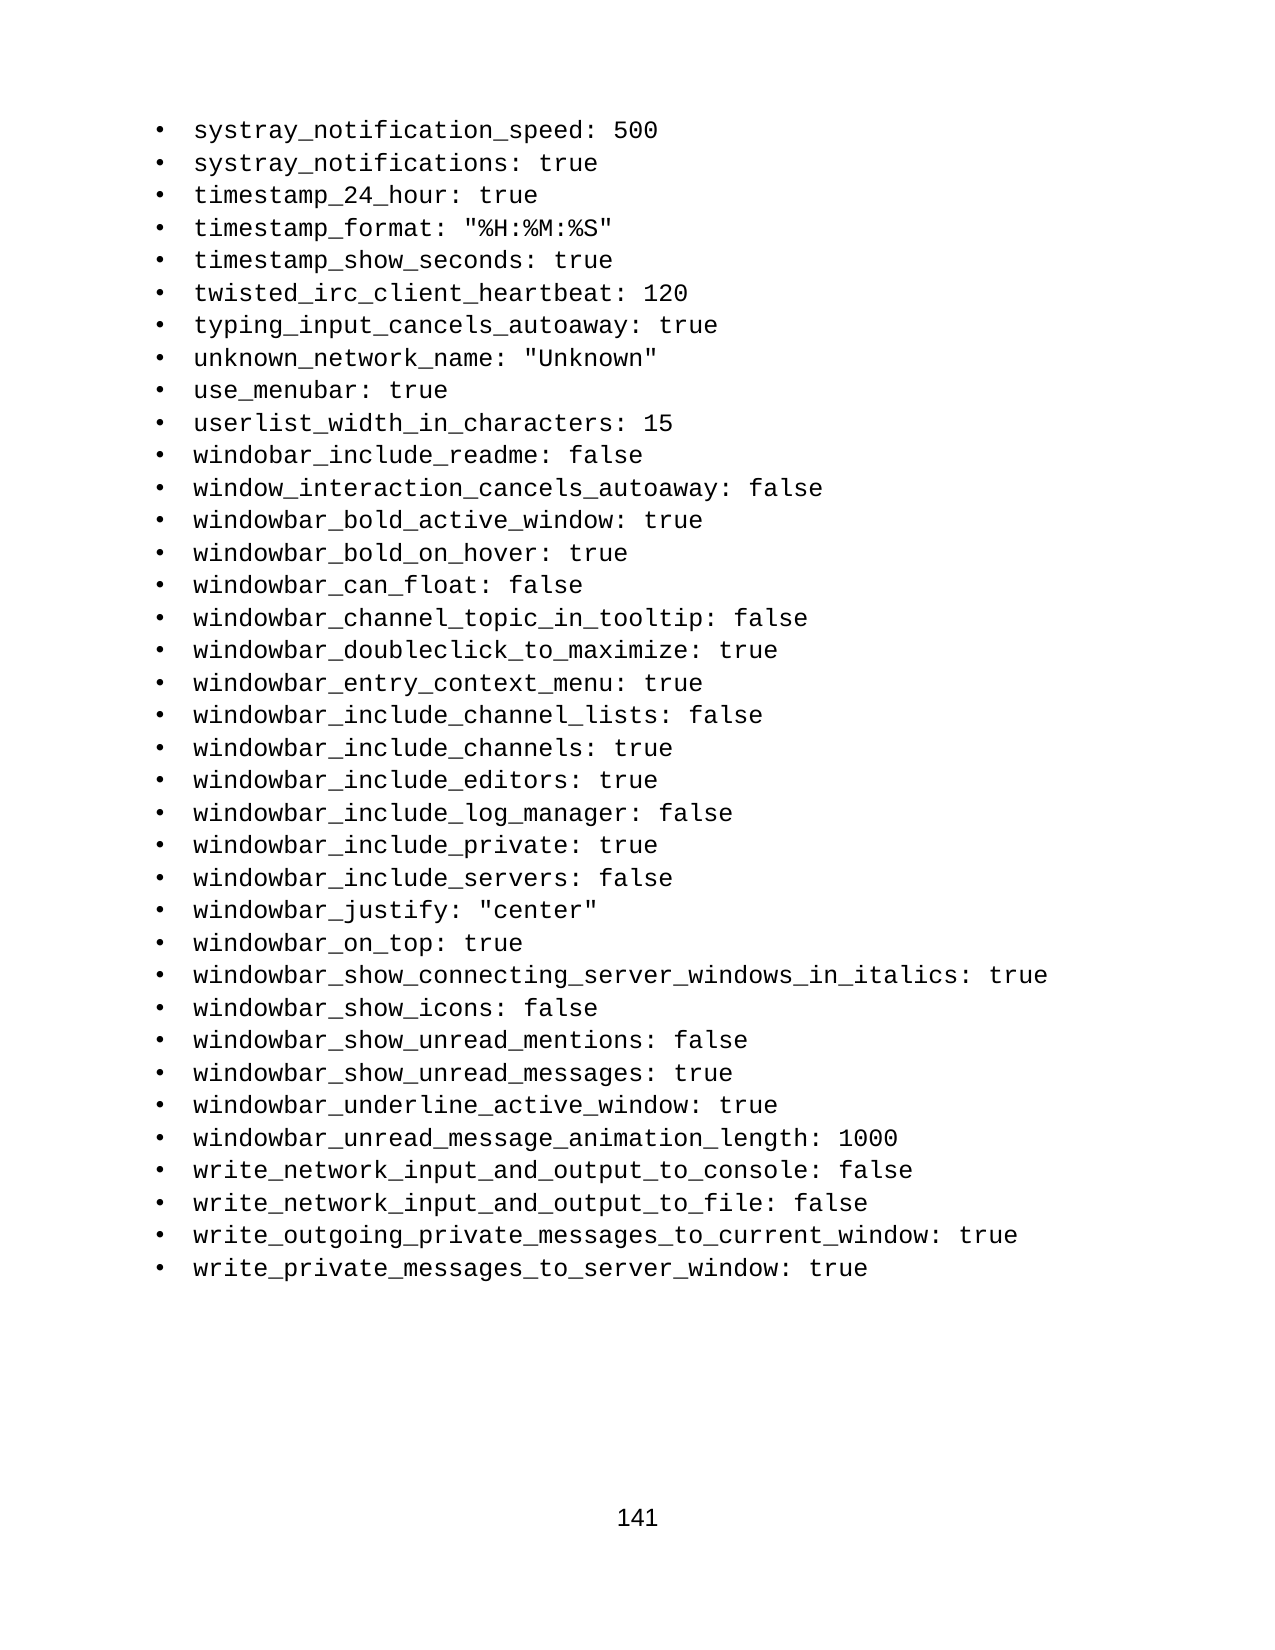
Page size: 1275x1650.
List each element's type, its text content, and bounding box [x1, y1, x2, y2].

list windowbar_bold_on_hover: true [156, 541, 1157, 569]
list windowbar_show_icons: false [156, 996, 1157, 1024]
list systray_notification_speed: 500 [156, 118, 1157, 146]
list windowbar_show_unread_messages: true [156, 1061, 1157, 1089]
list timestamp_show_seconds: true [156, 248, 1157, 276]
list windowbar_doubleclick_to_maximize: true [156, 638, 1157, 666]
list window_interaction_cancels_autoaway: false [156, 476, 1157, 504]
list windobar_include_readme: false [156, 443, 1157, 471]
list userlist_width_in_characters: 15 [156, 411, 1157, 439]
list windowbar_bold_active_window: true [156, 508, 1157, 536]
list typing_input_cancels_autoaway: true [156, 313, 1157, 341]
list windowbar_on_top: true [156, 931, 1157, 959]
list use_menubar: true [156, 378, 1157, 406]
list windowbar_include_editors: true [156, 768, 1157, 796]
list windowbar_unread_message_animation_length: 1000 [156, 1126, 1157, 1154]
list write_network_input_and_output_to_file: false [156, 1191, 1157, 1219]
list windowbar_channel_topic_in_tooltip: false [156, 606, 1157, 634]
list windowbar_show_unread_mentions: false [156, 1028, 1157, 1056]
list windowbar_include_channel_lists: false [156, 703, 1157, 731]
list windowbar_can_float: false [156, 573, 1157, 601]
list write_network_input_and_output_to_console: false [156, 1158, 1157, 1186]
list windowbar_entry_context_menu: true [156, 671, 1157, 699]
list write_private_messages_to_server_window: true [156, 1256, 1157, 1284]
list write_outgoing_private_messages_to_current_window: true [156, 1223, 1157, 1251]
list twisted_irc_client_heartbeat: 120 [156, 281, 1157, 309]
list windowbar_include_servers: false [156, 866, 1157, 894]
list windowbar_include_channels: true [156, 736, 1157, 764]
list windowbar_include_log_manager: false [156, 801, 1157, 829]
list unknown_network_name: "Unknown" [156, 346, 1157, 374]
list windowbar_show_connecting_server_windows_in_italics: true [156, 963, 1157, 991]
list windowbar_justify: "center" [156, 898, 1157, 926]
list systray_notifications: true [156, 151, 1157, 179]
list timestamp_24_hour: true [156, 183, 1157, 211]
list windowbar_include_private: true [156, 833, 1157, 861]
list windowbar_underline_active_window: true [156, 1093, 1157, 1121]
list timestamp_format: "%H:%M:%S" [156, 216, 1157, 244]
